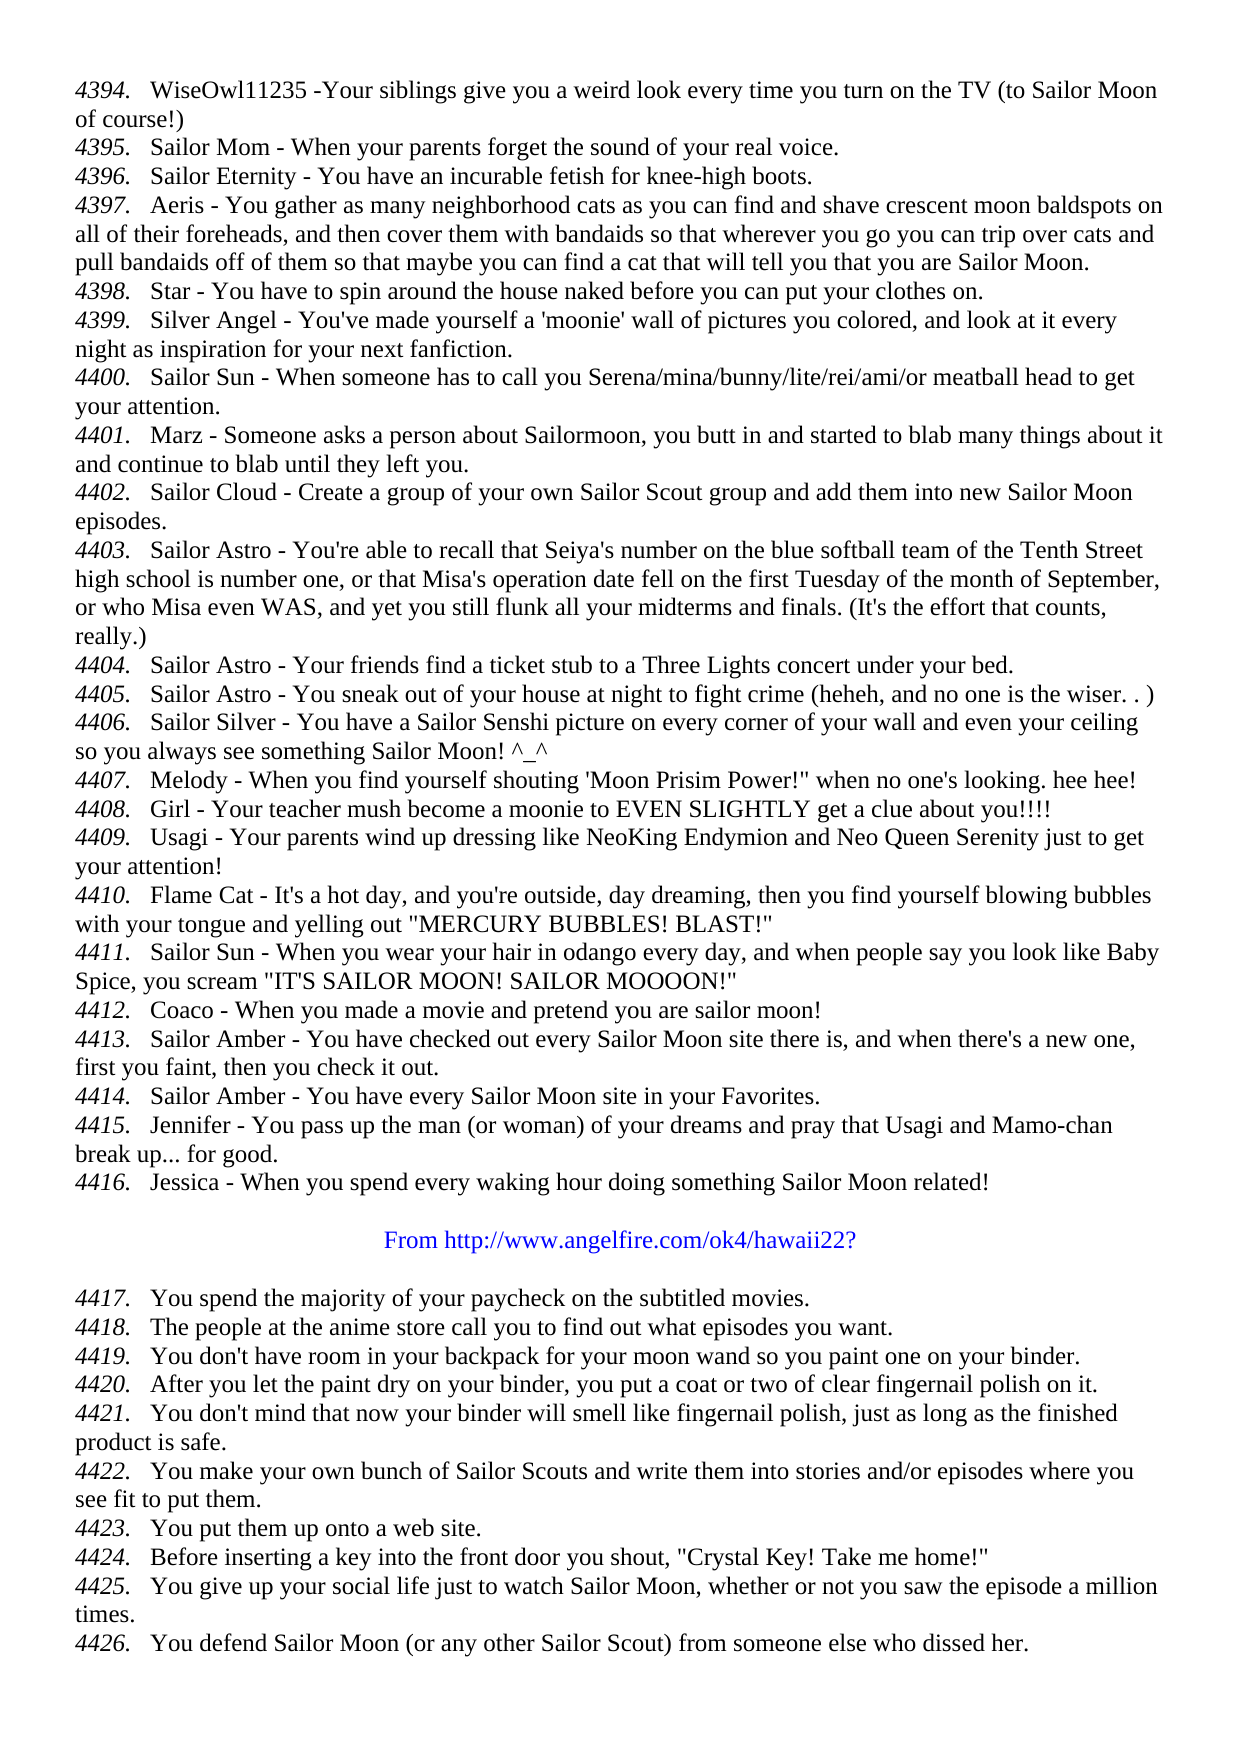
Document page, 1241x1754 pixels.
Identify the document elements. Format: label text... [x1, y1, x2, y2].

list You don't have room in your backpack for your moon wand so you paint one on your binder. [75, 1341, 1165, 1369]
list You make your own bunch of Sailor Scouts and write them into stories and/or episodes where you see fit to put them. [75, 1456, 1165, 1513]
list Usagi - Your parents wind up dressing like NeoKing Endymion and Neo Queen Serenity just to get your attention! [75, 822, 1165, 880]
list Star - You have to spin around the house naked before you can put your clothes on. [75, 276, 1165, 305]
list Jennifer - You pass up the man (or woman) of your dreams and pray that Usagi and Mamo-chan break up... for good. [75, 1110, 1165, 1167]
list Silver Angel - You've made yourself a 'moonie' wall of pictures you colored, and look at it every night as inspiration for your next fanfiction. [75, 305, 1165, 362]
list WiseOwl11235 -Your siblings give you a weird look every time you turn on the TV (to Sailor Moon of course!) [75, 75, 1165, 132]
list Sailor Astro - You sneak out of your house at night to fight crime (heheh, and no one is the wiser. . ) [75, 679, 1165, 707]
list Girl - Your teacher mush become a moonie to EVEN SLIGHTLY get a clue about you!!!! [75, 794, 1165, 822]
list After you let the paint dry on your binder, you put a coat or two of clear fingernail polish on it. [75, 1369, 1165, 1398]
list Marz - Someone asks a person about Sailormoon, you butt in and started to blab many things about it and continue to blab until they left you. [75, 420, 1165, 477]
list Coaco - When you made a movie and pretend you are sailor moon! [75, 995, 1165, 1024]
list Sailor Eternity - You have an incurable fetish for knee-high boots. [75, 161, 1165, 190]
list Sailor Sun - When you wear your hair in odango every day, and when people say you look like Baby Spice, you scream "IT'S SAILOR MOON! SAILOR MOOOON!" [75, 937, 1165, 995]
list You give up your social life just to watch Sailor Moon, whether or not you saw the episode a million times. [75, 1571, 1165, 1628]
list Jessica - When you spend every waking hour doing something Sailor Moon related! [75, 1167, 1165, 1196]
list Aeris - You gather as many neighborhood cats as you can find and shave crescent moon baldspots on all of their foreheads, and then cover them with bandaids so that wherever you go you can trip over cats and pull bandaids off of them so that maybe you can find a cat that will tell you that you are Sailor Moon. [75, 190, 1165, 276]
list Sailor Sun - When someone has to call you Serena/mina/bunny/lite/rei/ami/or meatball head to get your attention. [75, 362, 1165, 420]
text From http://www.angelfire.com/ok4/hawaii22? [75, 1225, 1165, 1254]
list Sailor Cloud - Create a group of your own Sailor Scout group and add them into new Sailor Moon episodes. [75, 477, 1165, 535]
list Sailor Silver - You have a Sailor Senshi picture on every corner of your wall and even your ceiling so you always see something Sailor Moon! ^_^ [75, 707, 1165, 765]
list Before inserting a key into the front door you shout, "Crystal Key! Take me home!" [75, 1542, 1165, 1571]
list Sailor Astro - You're able to recall that Seiya's number on the blue softball team of the Tenth Street high school is number one, or that Misa's operation date fell on the first Tuesday of the month of September, or who Misa even WAS, and yet you still flunk all your midterms and finals. (It's the effort that counts, really.) [75, 535, 1165, 650]
list You spend the majority of your paycheck on the subtitled movies. [75, 1283, 1165, 1312]
list Sailor Mom - When your parents forget the sound of your real voice. [75, 132, 1165, 161]
list You defend Sailor Moon (or any other Sailor Scout) from someone else who dissed her. [75, 1628, 1165, 1657]
list The people at the anime store call you to find out what episodes you want. [75, 1312, 1165, 1341]
list You don't mind that now your binder will smell like fingernail polish, just as long as the finished product is safe. [75, 1398, 1165, 1456]
list Sailor Amber - You have every Sailor Moon site in your Favorites. [75, 1081, 1165, 1110]
list Flame Cat - It's a hot day, and you're outside, day dreaming, then you find yourself blowing bubbles with your tongue and yelling out "MERCURY BUBBLES! BLAST!" [75, 880, 1165, 937]
list Sailor Astro - Your friends find a ticket stub to a Three Lights concert under your bed. [75, 650, 1165, 679]
list Sailor Amber - You have checked out every Sailor Moon site there is, and when there's a new one, first you faint, then you check it out. [75, 1024, 1165, 1081]
list You put them up onto a web site. [75, 1513, 1165, 1542]
list Melody - When you find yourself shouting 'Moon Prisim Power!" when no one's looking. hee hee! [75, 765, 1165, 794]
